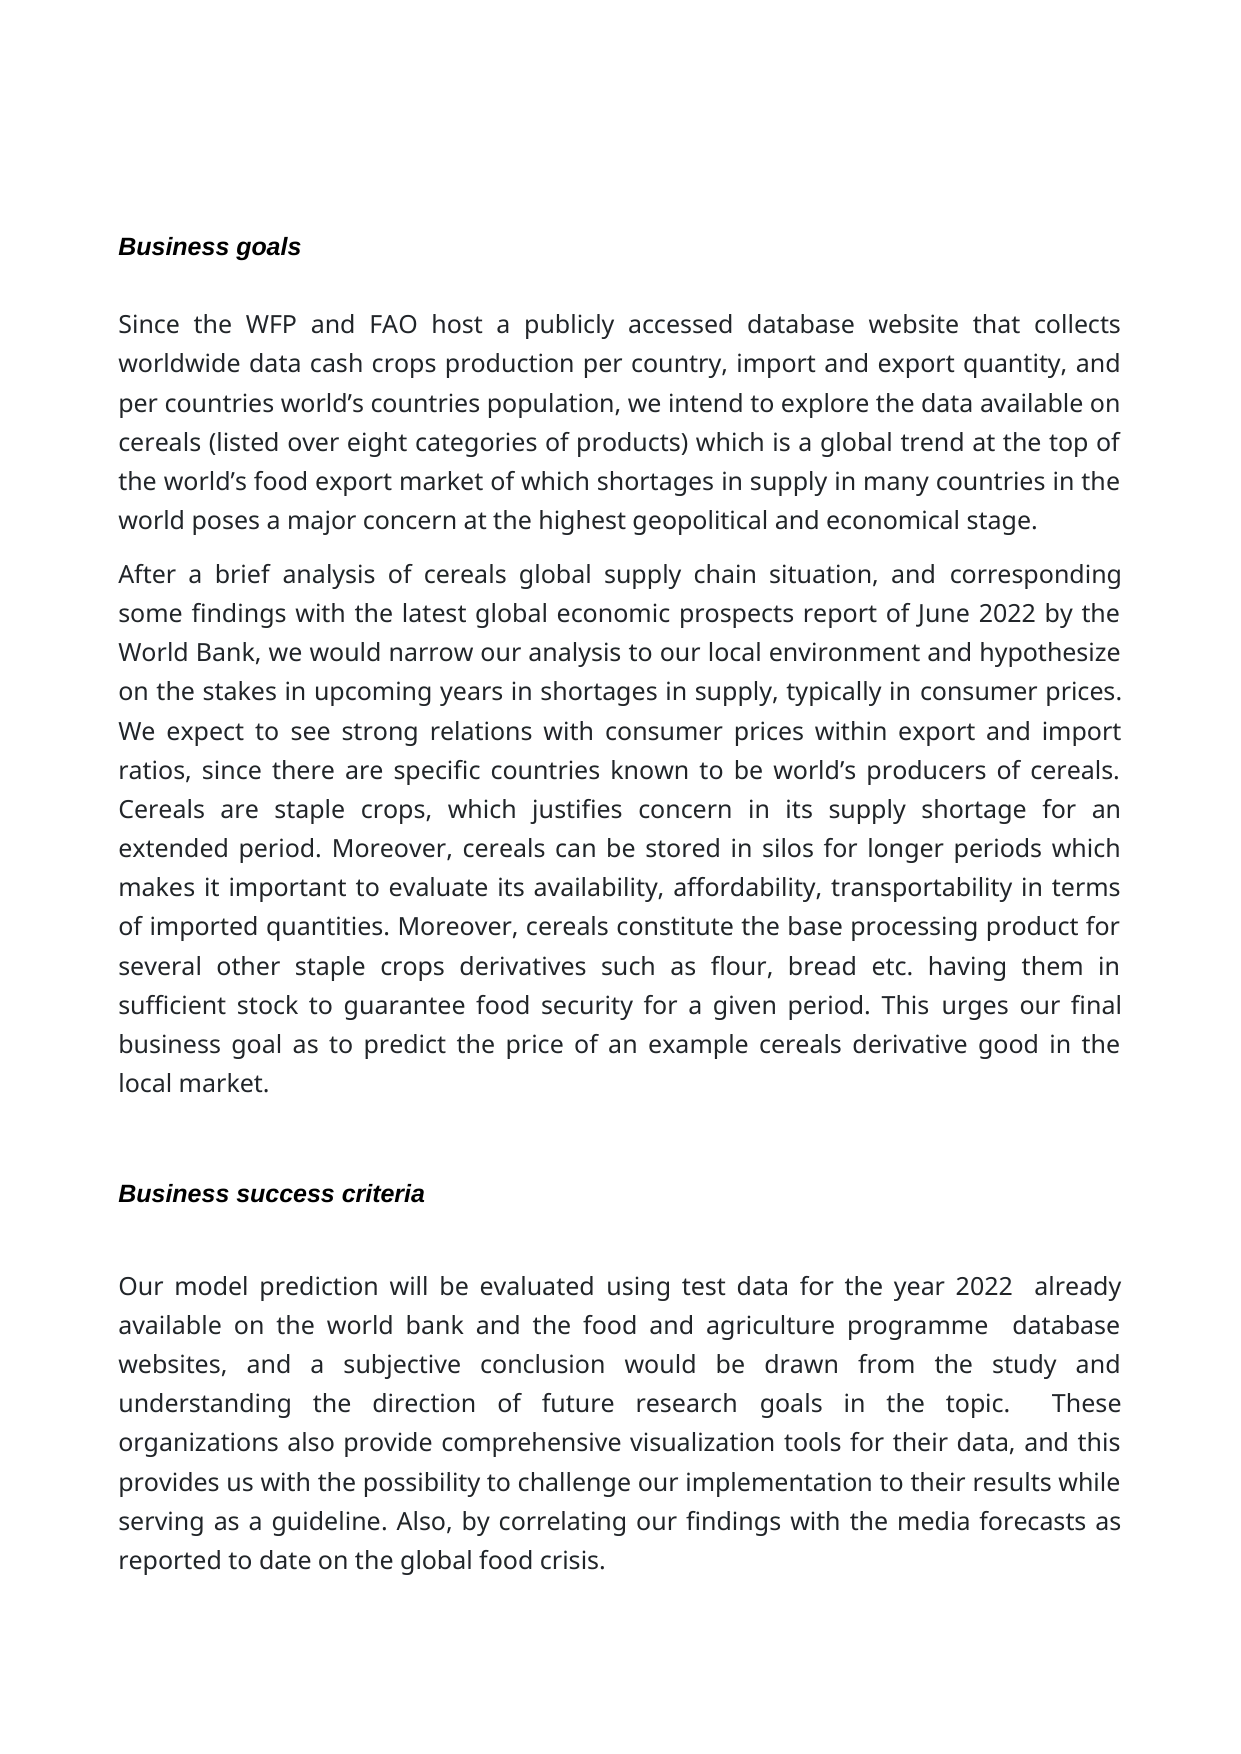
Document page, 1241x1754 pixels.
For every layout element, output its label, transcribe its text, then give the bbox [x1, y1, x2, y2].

subtitle Business success criteria [118, 1179, 1122, 1208]
text Our model prediction will be evaluated using test data for the year 2022 already available on the world bank and the food and agriculture programme database websites, and a subjective conclusion would be drawn from the study and understanding the direction of future research goals in the topic. These organizations also provide comprehensive visualization tools for their data, and this provides us with the possibility to challenge our implementation to their results while serving as a guideline. Also, by correlating our findings with the media forecasts as reported to date on the global food crisis. [118, 1268, 1122, 1577]
text After a brief analysis of cereals global supply chain situation, and corresponding some findings with the latest global economic prospects report of June 2022 by the World Bank, we would narrow our analysis to our local environment and hypothesize on the stakes in upcoming years in shortages in supply, typically in consumer prices. We expect to see strong relations with consumer prices within export and import ratios, since there are specific countries known to be world’s producers of cereals. Cereals are staple crops, which justifies concern in its supply shortage for an extended period. Moreover, cereals can be stored in silos for longer periods which makes it important to evaluate its availability, affordability, transportability in terms of imported quantities. Moreover, cereals constitute the base processing product for several other staple crops derivatives such as flour, bread etc. having them in sufficient stock to guarantee food security for a given period. This urges our final business goal as to predict the price of an example cereals derivative good in the local market. [118, 557, 1122, 1100]
text Since the WFP and FAO host a publicly accessed database website that collects worldwide data cash crops production per country, import and export quantity, and per countries world’s countries population, we intend to explore the data available on cereals (listed over eight categories of products) which is a global trend at the top of the world’s food export market of which shortages in supply in many countries in the world poses a major concern at the highest geopolitical and economical stage. [118, 273, 1122, 537]
subtitle Business goals [118, 232, 1122, 261]
